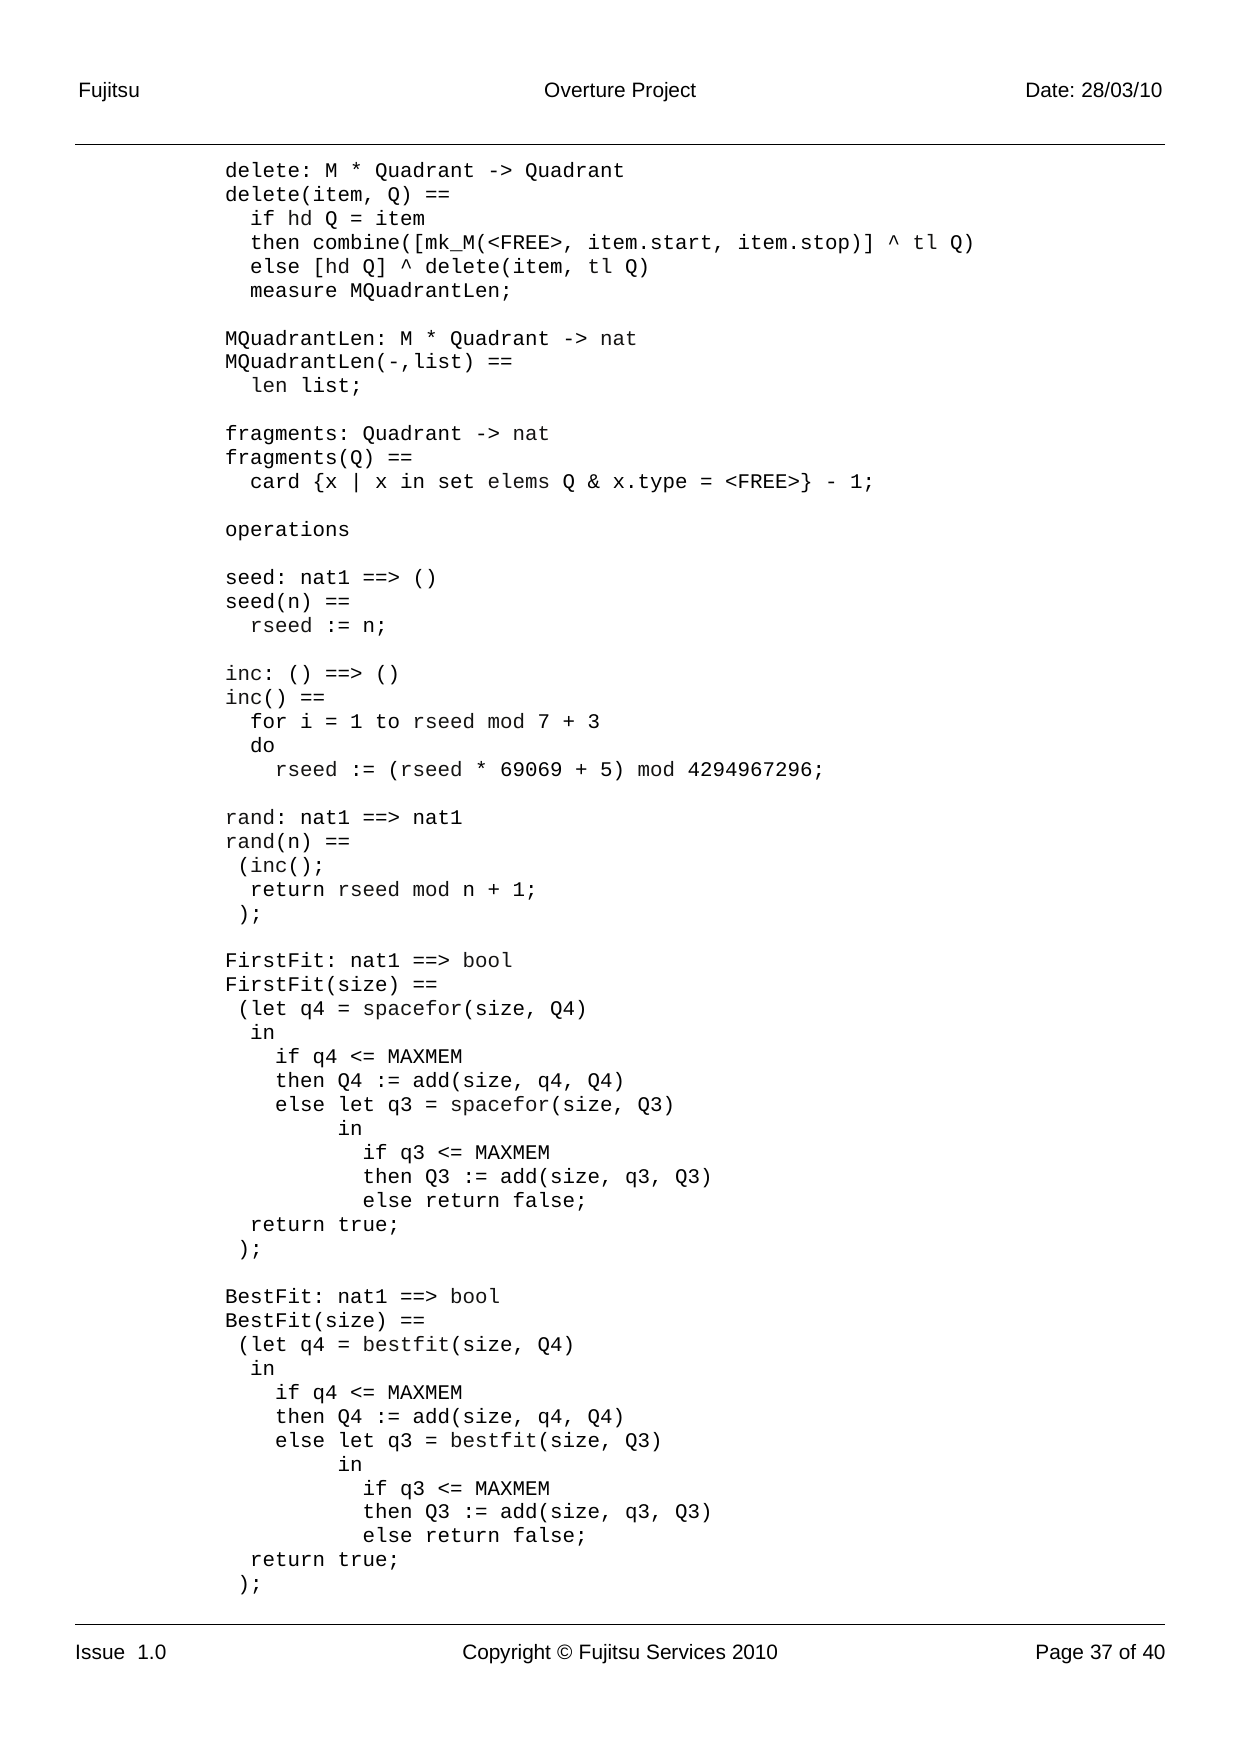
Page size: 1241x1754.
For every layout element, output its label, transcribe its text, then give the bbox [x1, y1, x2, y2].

text rseed := n; [225, 615, 1165, 639]
text delete: M * Quadrant -> Quadrant [225, 160, 1165, 184]
text (inc(); [225, 854, 1165, 878]
text in [225, 1118, 1165, 1142]
text card {x | x in set elems Q & x.type = <FREE>} - 1; [225, 471, 1165, 495]
text in [225, 1358, 1165, 1382]
text seed(n) == [225, 591, 1165, 615]
text do [225, 735, 1165, 759]
text measure MQuadrantLen; [225, 279, 1165, 303]
text for i = 1 to rseed mod 7 + 3 [225, 711, 1165, 735]
text if q3 <= MAXMEM [225, 1142, 1165, 1166]
text then Q3 := add(size, q3, Q3) [225, 1166, 1165, 1190]
text if q3 <= MAXMEM [225, 1477, 1165, 1501]
text ); [225, 1573, 1165, 1597]
text delete(item, Q) == [225, 184, 1165, 208]
text return true; [225, 1214, 1165, 1238]
text in [225, 1022, 1165, 1046]
text inc: () ==> () [225, 663, 1165, 687]
text else return false; [225, 1190, 1165, 1214]
text rseed := (rseed * 69069 + 5) mod 4294967296; [225, 759, 1165, 783]
text then Q3 := add(size, q3, Q3) [225, 1501, 1165, 1525]
text else let q3 = spacefor(size, Q3) [225, 1094, 1165, 1118]
text ); [225, 1238, 1165, 1262]
text seed: nat1 ==> () [225, 567, 1165, 591]
text return true; [225, 1549, 1165, 1573]
text if hd Q = item [225, 208, 1165, 232]
text in [225, 1453, 1165, 1477]
text rand: nat1 ==> nat1 [225, 807, 1165, 831]
text BestFit: nat1 ==> bool [225, 1286, 1165, 1310]
text else return false; [225, 1525, 1165, 1549]
text MQuadrantLen(-,list) == [225, 351, 1165, 375]
text MQuadrantLen: M * Quadrant -> nat [225, 327, 1165, 351]
text fragments: Quadrant -> nat [225, 423, 1165, 447]
text operations [225, 519, 1165, 543]
text len list; [225, 375, 1165, 399]
text if q4 <= MAXMEM [225, 1046, 1165, 1070]
text else let q3 = bestfit(size, Q3) [225, 1429, 1165, 1453]
text (let q4 = bestfit(size, Q4) [225, 1334, 1165, 1358]
text return rseed mod n + 1; [225, 878, 1165, 902]
text then Q4 := add(size, q4, Q4) [225, 1070, 1165, 1094]
text else [hd Q] ^ delete(item, tl Q) [225, 256, 1165, 279]
text rand(n) == [225, 831, 1165, 854]
text BestFit(size) == [225, 1310, 1165, 1334]
text (let q4 = spacefor(size, Q4) [225, 998, 1165, 1022]
text inc() == [225, 687, 1165, 711]
text fragments(Q) == [225, 447, 1165, 471]
text if q4 <= MAXMEM [225, 1382, 1165, 1406]
text FirstFit: nat1 ==> bool [225, 950, 1165, 974]
text then combine([mk_M(<FREE>, item.start, item.stop)] ^ tl Q) [225, 232, 1165, 256]
text FirstFit(size) == [225, 974, 1165, 998]
text then Q4 := add(size, q4, Q4) [225, 1406, 1165, 1429]
text ); [225, 902, 1165, 926]
